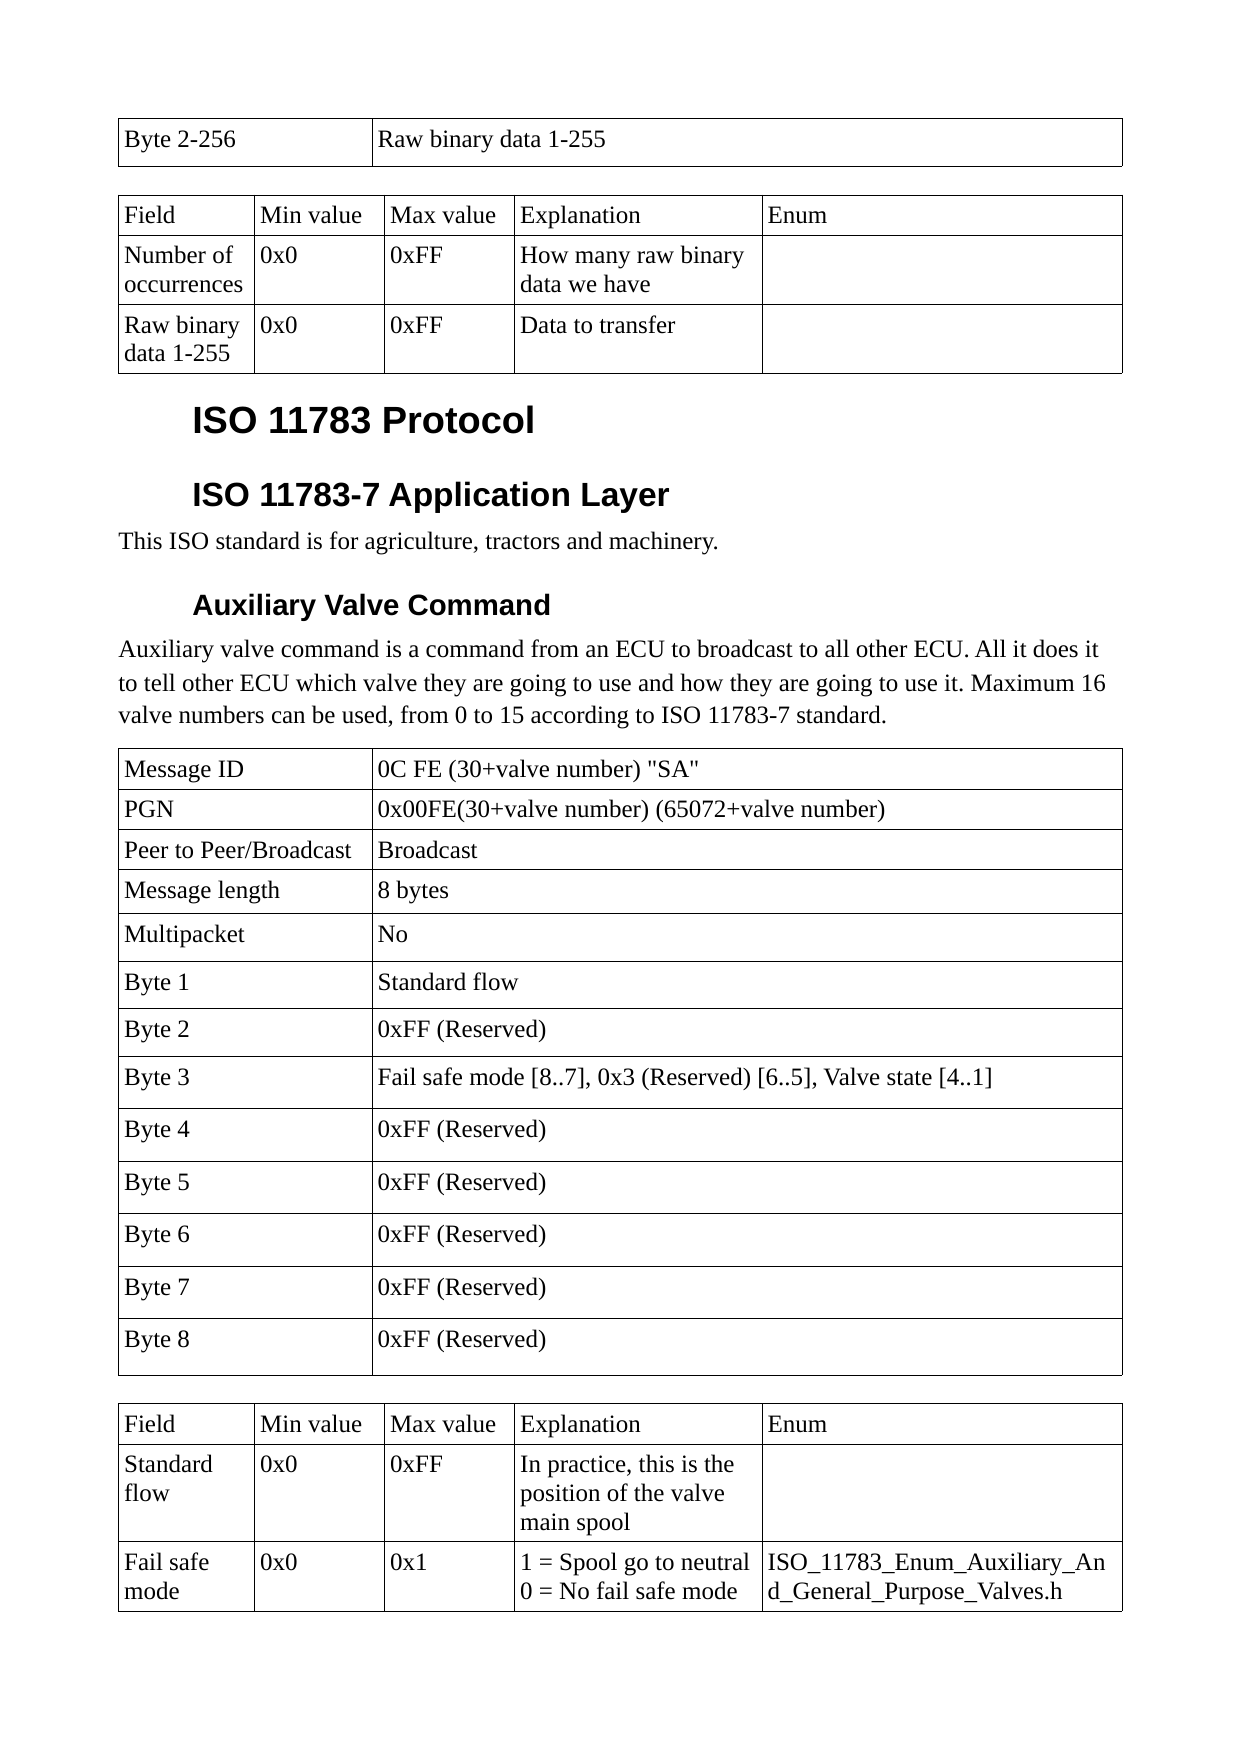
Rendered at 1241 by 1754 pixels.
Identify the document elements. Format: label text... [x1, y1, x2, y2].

table_cell Byte 2-256 [119, 119, 372, 166]
table_cell 0x1 [385, 1542, 514, 1611]
table_cell Byte 6 [119, 1214, 372, 1266]
table_cell 1 = Spool go to neutral 0 = No fail safe mode [515, 1542, 762, 1611]
table_header Explanation [515, 196, 762, 235]
table_cell Byte 5 [119, 1162, 372, 1213]
table_cell Message length [119, 870, 372, 913]
table_cell 0x0 [255, 236, 384, 304]
subtitle ISO 11783-7 Application Layer [118, 475, 1122, 514]
table_header Max value [385, 196, 514, 235]
table_cell How many raw binary data we have [515, 236, 762, 304]
table_cell 0x0 [255, 1445, 384, 1541]
table_header Field [119, 1404, 254, 1444]
table_cell 8 bytes [373, 870, 1122, 913]
table_cell 0xFF (Reserved) [373, 1319, 1122, 1374]
table_cell [763, 236, 1122, 304]
table_cell 0x00FE(30+valve number) (65072+valve number) [373, 790, 1122, 829]
table_cell 0xFF (Reserved) [373, 1162, 1122, 1213]
table_cell In practice, this is the position of the valve main spool [515, 1445, 762, 1541]
table_cell Raw binary data 1-255 [373, 119, 1122, 166]
table_cell Standard flow [119, 1445, 254, 1541]
table_cell 0xFF [385, 1445, 514, 1541]
subtitle ISO 11783 Protocol [118, 398, 1122, 442]
table_cell 0xFF (Reserved) [373, 1109, 1122, 1161]
text Auxiliary valve command is a command from an ECU to broadcast to all other ECU. All it does it to tell other ECU which valve they are going to use and how they are going to use it. Maximum 16 valve numbers can be used, from 0 to 15 according to ISO 11783-7 standard. [118, 634, 1122, 729]
table_cell Peer to Peer/Broadcast [119, 830, 372, 869]
table_cell 0x0 [255, 1542, 384, 1611]
table_cell [763, 1445, 1122, 1541]
table_cell ISO_11783_Enum_Auxiliary_And_General_Purpose_Valves.h [763, 1542, 1122, 1611]
table_cell Byte 3 [119, 1057, 372, 1108]
table_cell 0x0 [255, 305, 384, 373]
subtitle Auxiliary Valve Command [118, 588, 1122, 622]
table_cell Multipacket [119, 914, 372, 961]
table_cell 0xFF [385, 305, 514, 373]
table_cell 0xFF [385, 236, 514, 304]
table_header Min value [255, 1404, 384, 1444]
table_header 0C FE (30+valve number) "SA" [373, 749, 1122, 788]
table_header Max value [385, 1404, 514, 1444]
table_cell Standard flow [373, 962, 1122, 1008]
table_cell Byte 4 [119, 1109, 372, 1161]
table_cell Fail safe mode [119, 1542, 254, 1611]
table_cell Broadcast [373, 830, 1122, 869]
table_cell 0xFF (Reserved) [373, 1267, 1122, 1318]
table_cell 0xFF (Reserved) [373, 1214, 1122, 1266]
table_cell Number of occurrences [119, 236, 254, 304]
table_cell [763, 305, 1122, 373]
table_cell No [373, 914, 1122, 961]
table_header Enum [763, 196, 1122, 235]
table_header Field [119, 196, 254, 235]
table_header Min value [255, 196, 384, 235]
table_cell Byte 8 [119, 1319, 372, 1374]
table_cell 0xFF (Reserved) [373, 1009, 1122, 1056]
table_cell Fail safe mode [8..7], 0x3 (Reserved) [6..5], Valve state [4..1] [373, 1057, 1122, 1108]
table_cell Byte 7 [119, 1267, 372, 1318]
table_cell Raw binary data 1-255 [119, 305, 254, 373]
table_cell Byte 1 [119, 962, 372, 1008]
table_header Message ID [119, 749, 372, 788]
table_cell PGN [119, 790, 372, 829]
table_cell Data to transfer [515, 305, 762, 373]
table_header Enum [763, 1404, 1122, 1444]
table_cell Byte 2 [119, 1009, 372, 1056]
table_header Explanation [515, 1404, 762, 1444]
text This ISO standard is for agriculture, tractors and machinery. [118, 526, 1122, 555]
